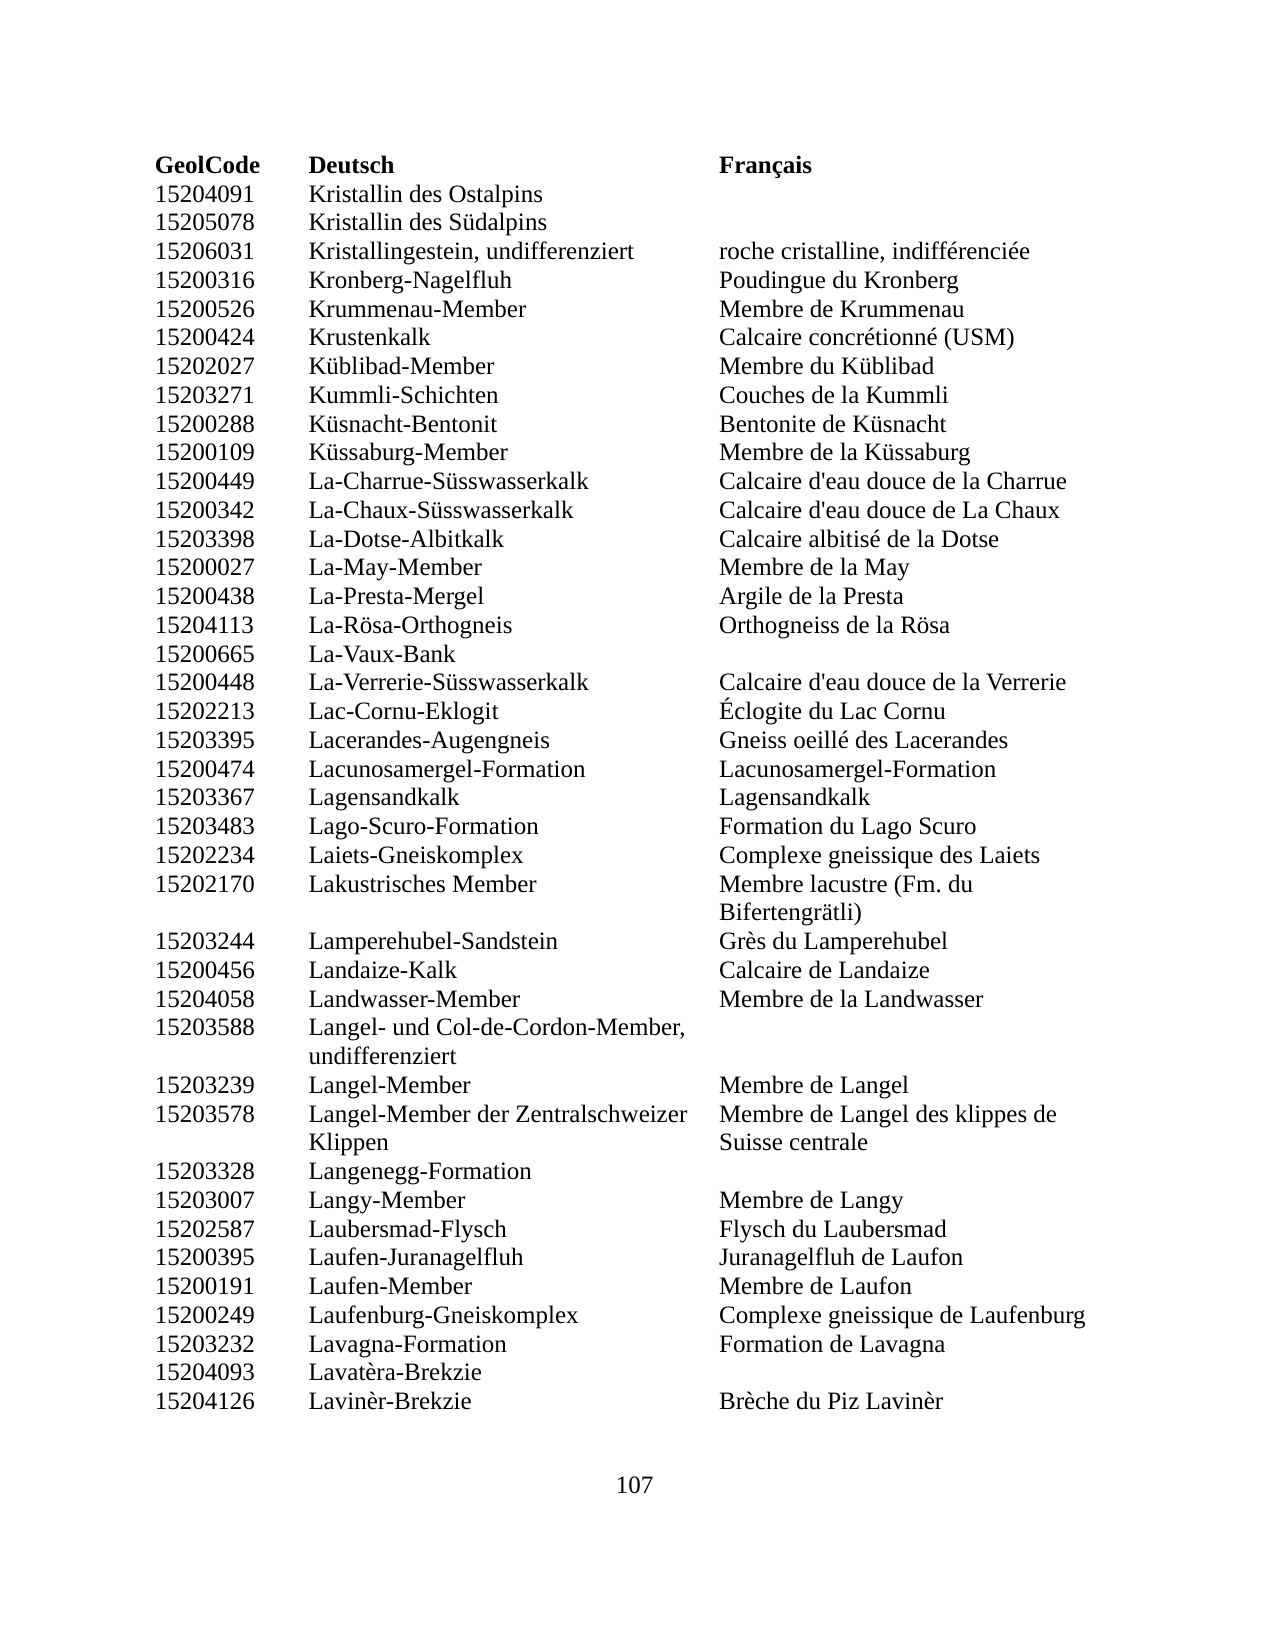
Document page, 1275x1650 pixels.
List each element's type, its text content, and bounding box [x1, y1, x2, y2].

table_cell Calcaire concrétionné (USM) [714, 323, 1125, 351]
table_cell 15200438 [150, 581, 304, 610]
table_cell Lago-Scuro-Formation [304, 811, 714, 840]
table_cell Membre de Langel [714, 1070, 1125, 1099]
table_cell Brèche du Piz Lavinèr [714, 1386, 1125, 1415]
table_cell Calcaire de Landaize [714, 955, 1125, 984]
table_cell Küblibad-Member [304, 351, 714, 380]
table_cell La-Charrue-Süsswasserkalk [304, 466, 714, 495]
table_cell Lacerandes-Augengneis [304, 725, 714, 754]
table_cell Membre lacustre (Fm. du Bifertengrätli) [714, 869, 1125, 926]
table_cell La-Vaux-Bank [304, 639, 714, 667]
table_cell 15204058 [150, 984, 304, 1012]
table_cell Laubersmad-Flysch [304, 1214, 714, 1242]
table_cell [714, 1013, 1125, 1070]
table_cell Éclogite du Lac Cornu [714, 696, 1125, 725]
table_cell 15200316 [150, 265, 304, 294]
table_header Français [714, 150, 1125, 179]
table_cell 15200448 [150, 668, 304, 696]
table_cell Laufenburg-Gneiskomplex [304, 1300, 714, 1329]
table_cell Lavatèra-Brekzie [304, 1358, 714, 1386]
table_cell 15200456 [150, 955, 304, 984]
table_cell Kummli-Schichten [304, 380, 714, 409]
table_cell Poudingue du Kronberg [714, 265, 1125, 294]
table_cell 15206031 [150, 236, 304, 265]
table_cell Kristallingestein, undifferenziert [304, 236, 714, 265]
table_cell La-Dotse-Albitkalk [304, 524, 714, 552]
table_cell [714, 639, 1125, 667]
table_cell Membre de la May [714, 553, 1125, 581]
table_cell Kronberg-Nagelfluh [304, 265, 714, 294]
table_cell 15202213 [150, 696, 304, 725]
table_cell Landwasser-Member [304, 984, 714, 1012]
table_cell Küsnacht-Bentonit [304, 409, 714, 437]
table_cell Membre de Laufon [714, 1271, 1125, 1300]
table_cell 15203395 [150, 725, 304, 754]
table_cell Kristallin des Ostalpins [304, 179, 714, 207]
table_cell Membre de Langy [714, 1185, 1125, 1214]
table_cell 15204113 [150, 610, 304, 639]
table_cell 15204091 [150, 179, 304, 207]
table_cell Calcaire d'eau douce de La Chaux [714, 495, 1125, 524]
table_cell Membre de la Landwasser [714, 984, 1125, 1012]
table_cell Formation de Lavagna [714, 1329, 1125, 1357]
table_cell 15200342 [150, 495, 304, 524]
table_cell Membre de Langel des klippes de Suisse centrale [714, 1099, 1125, 1156]
table_cell 15200474 [150, 754, 304, 782]
table_cell 15200249 [150, 1300, 304, 1329]
table_cell La-Chaux-Süsswasserkalk [304, 495, 714, 524]
table_cell Argile de la Presta [714, 581, 1125, 610]
table_cell Langel- und Col-de-Cordon-Member, undifferenziert [304, 1013, 714, 1070]
table_cell 15200191 [150, 1271, 304, 1300]
table_cell Couches de la Kummli [714, 380, 1125, 409]
table_cell 15203398 [150, 524, 304, 552]
table_cell 15204093 [150, 1358, 304, 1386]
table_cell Langy-Member [304, 1185, 714, 1214]
table_cell 15202027 [150, 351, 304, 380]
table_cell Krustenkalk [304, 323, 714, 351]
table_cell Laufen-Member [304, 1271, 714, 1300]
table_cell Grès du Lamperehubel [714, 926, 1125, 955]
table_cell Formation du Lago Scuro [714, 811, 1125, 840]
table_cell 15203483 [150, 811, 304, 840]
table_cell 15203007 [150, 1185, 304, 1214]
table_cell 15202587 [150, 1214, 304, 1242]
table_cell 15200395 [150, 1243, 304, 1271]
table_cell 15205078 [150, 208, 304, 236]
table_cell 15202234 [150, 840, 304, 869]
table_cell Complexe gneissique de Laufenburg [714, 1300, 1125, 1329]
table_cell Lavagna-Formation [304, 1329, 714, 1357]
table_cell [714, 1358, 1125, 1386]
table_cell 15203367 [150, 783, 304, 811]
table_cell 15200109 [150, 438, 304, 466]
table_cell Küssaburg-Member [304, 438, 714, 466]
table_cell 15204126 [150, 1386, 304, 1415]
table_cell 15203578 [150, 1099, 304, 1156]
table_header GeolCode [150, 150, 304, 179]
table_cell Lakustrisches Member [304, 869, 714, 926]
table_cell 15202170 [150, 869, 304, 926]
table_cell 15200288 [150, 409, 304, 437]
table_cell Landaize-Kalk [304, 955, 714, 984]
table_cell 15200027 [150, 553, 304, 581]
table_cell Calcaire d'eau douce de la Charrue [714, 466, 1125, 495]
table_cell 15200424 [150, 323, 304, 351]
table_cell Juranagelfluh de Laufon [714, 1243, 1125, 1271]
table_cell 15200449 [150, 466, 304, 495]
table_cell Gneiss oeillé des Lacerandes [714, 725, 1125, 754]
table_cell Langel-Member der Zentralschweizer Klippen [304, 1099, 714, 1156]
table_cell Laufen-Juranagelfluh [304, 1243, 714, 1271]
table_cell Krummenau-Member [304, 294, 714, 322]
table_cell Bentonite de Küsnacht [714, 409, 1125, 437]
table_cell Membre de la Küssaburg [714, 438, 1125, 466]
table_cell 15203588 [150, 1013, 304, 1070]
table_cell Lacunosamergel-Formation [714, 754, 1125, 782]
table_cell 15203244 [150, 926, 304, 955]
table_cell Lagensandkalk [714, 783, 1125, 811]
table_cell La-Presta-Mergel [304, 581, 714, 610]
table_cell La-Rösa-Orthogneis [304, 610, 714, 639]
table_cell Langenegg-Formation [304, 1156, 714, 1185]
table_cell [714, 179, 1125, 207]
table_cell La-May-Member [304, 553, 714, 581]
table_cell Calcaire d'eau douce de la Verrerie [714, 668, 1125, 696]
table_cell Membre de Krummenau [714, 294, 1125, 322]
table_cell 15203271 [150, 380, 304, 409]
table_cell Membre du Küblibad [714, 351, 1125, 380]
table_cell [714, 1156, 1125, 1185]
table_cell Kristallin des Südalpins [304, 208, 714, 236]
table_cell 15200665 [150, 639, 304, 667]
table_cell Lagensandkalk [304, 783, 714, 811]
table_cell Complexe gneissique des Laiets [714, 840, 1125, 869]
table_cell 15203239 [150, 1070, 304, 1099]
table_header Deutsch [304, 150, 714, 179]
table_cell Langel-Member [304, 1070, 714, 1099]
table_cell La-Verrerie-Süsswasserkalk [304, 668, 714, 696]
table_cell Lacunosamergel-Formation [304, 754, 714, 782]
table_cell 15203232 [150, 1329, 304, 1357]
table_cell roche cristalline, indifférenciée [714, 236, 1125, 265]
table_cell Lac-Cornu-Eklogit [304, 696, 714, 725]
table_cell 15200526 [150, 294, 304, 322]
table_cell [714, 208, 1125, 236]
table_cell Calcaire albitisé de la Dotse [714, 524, 1125, 552]
table_cell Lamperehubel-Sandstein [304, 926, 714, 955]
table_cell Lavinèr-Brekzie [304, 1386, 714, 1415]
table_cell Laiets-Gneiskomplex [304, 840, 714, 869]
table_cell Orthogneiss de la Rösa [714, 610, 1125, 639]
table_cell Flysch du Laubersmad [714, 1214, 1125, 1242]
table_cell 15203328 [150, 1156, 304, 1185]
